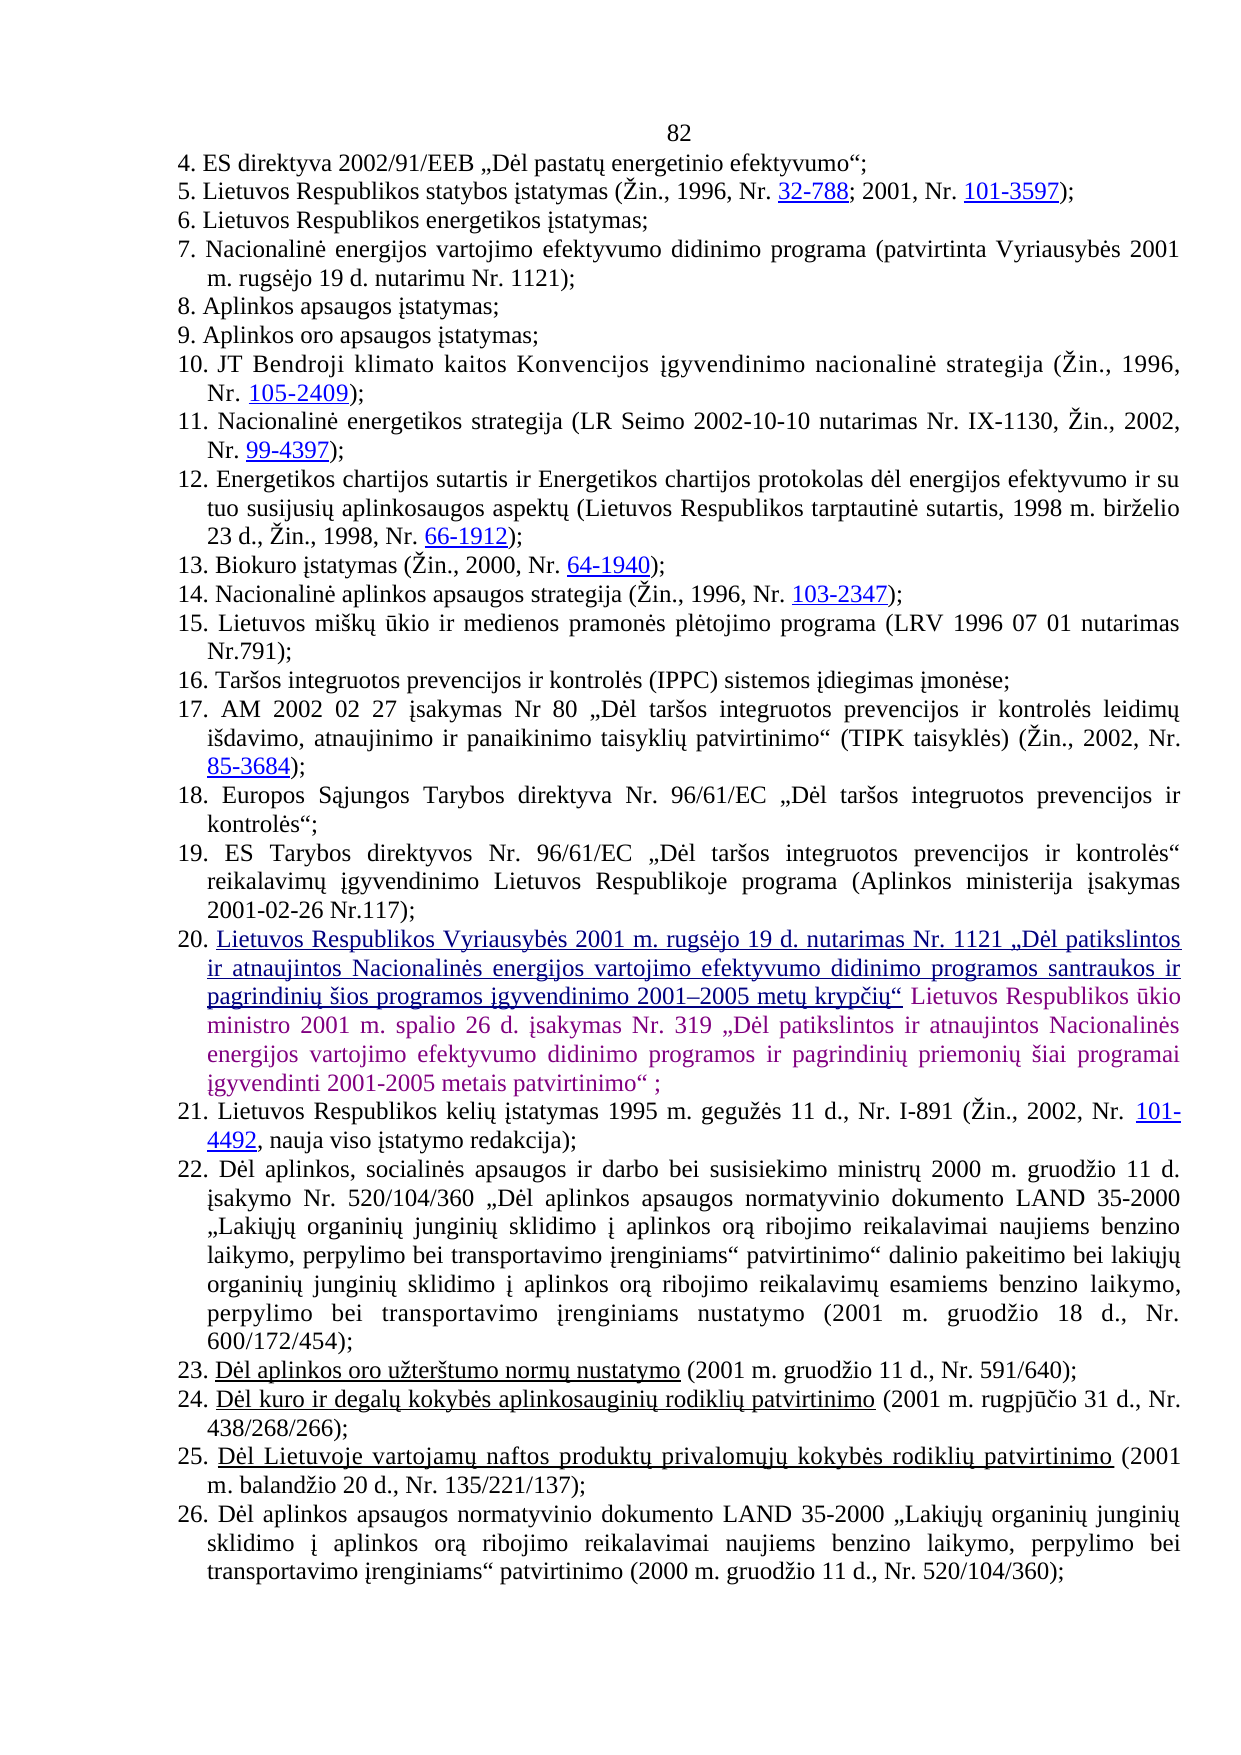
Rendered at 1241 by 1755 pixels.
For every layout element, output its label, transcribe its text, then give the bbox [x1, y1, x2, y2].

text 12. Energetikos chartijos sutartis ir Energetikos chartijos protokolas dėl energijos efektyvumo ir su tuo susijusių aplinkosaugos aspektų (Lietuvos Respublikos tarptautinė sutartis, 1998 m. birželio 23 d., Žin., 1998, Nr. 66-1912); [177, 464, 1181, 550]
text 9. Aplinkos oro apsaugos įstatymas; [177, 320, 1181, 349]
text 11. Nacionalinė energetikos strategija (LR Seimo 2002-10-10 nutarimas Nr. IX-1130, Žin., 2002, Nr. 99-4397); [177, 406, 1181, 464]
text 10. JT Bendroji klimato kaitos Konvencijos įgyvendinimo nacionalinė strategija (Žin., 1996, Nr. 105-2409); [177, 349, 1181, 406]
text 19. ES Tarybos direktyvos Nr. 96/61/EC „Dėl taršos integruotos prevencijos ir kontrolės“ reikalavimų įgyvendinimo Lietuvos Respublikoje programa (Aplinkos ministerija įsakymas 2001-02-26 Nr.117); [177, 838, 1181, 924]
text 24. Dėl kuro ir degalų kokybės aplinkosauginių rodiklių patvirtinimo (2001 m. rugpjūčio 31 d., Nr. 438/268/266); [177, 1384, 1181, 1441]
text 13. Biokuro įstatymas (Žin., 2000, Nr. 64-1940); [177, 550, 1181, 579]
text 22. Dėl aplinkos, socialinės apsaugos ir darbo bei susisiekimo ministrų 2000 m. gruodžio 11 d. įsakymo Nr. 520/104/360 „Dėl aplinkos apsaugos normatyvinio dokumento LAND 35-2000 „Lakiųjų organinių junginių sklidimo į aplinkos orą ribojimo reikalavimai naujiems benzino laikymo, perpylimo bei transportavimo įrenginiams“ patvirtinimo“ dalinio pakeitimo bei lakiųjų organinių junginių sklidimo į aplinkos orą ribojimo reikalavimų esamiems benzino laikymo, perpylimo bei transportavimo įrenginiams nustatymo (2001 m. gruodžio 18 d., Nr. 600/172/454); [177, 1154, 1181, 1355]
text 15. Lietuvos miškų ūkio ir medienos pramonės plėtojimo programa (LRV 1996 07 01 nutarimas Nr.791); [177, 608, 1181, 665]
text 23. Dėl aplinkos oro užterštumo normų nustatymo (2001 m. gruodžio 11 d., Nr. 591/640); [177, 1355, 1181, 1384]
text 5. Lietuvos Respublikos statybos įstatymas (Žin., 1996, Nr. 32-788; 2001, Nr. 101-3597); [177, 176, 1181, 205]
text 6. Lietuvos Respublikos energetikos įstatymas; [177, 205, 1181, 234]
text 4. ES direktyva 2002/91/EEB „Dėl pastatų energetinio efektyvumo“; [177, 148, 1181, 176]
text 18. Europos Sąjungos Tarybos direktyva Nr. 96/61/EC „Dėl taršos integruotos prevencijos ir kontrolės“; [177, 780, 1181, 838]
text 14. Nacionalinė aplinkos apsaugos strategija (Žin., 1996, Nr. 103-2347); [177, 579, 1181, 608]
text 26. Dėl aplinkos apsaugos normatyvinio dokumento LAND 35-2000 „Lakiųjų organinių junginių sklidimo į aplinkos orą ribojimo reikalavimai naujiems benzino laikymo, perpylimo bei transportavimo įrenginiams“ patvirtinimo (2000 m. gruodžio 11 d., Nr. 520/104/360); [177, 1499, 1181, 1585]
text 7. Nacionalinė energijos vartojimo efektyvumo didinimo programa (patvirtinta Vyriausybės 2001 m. rugsėjo 19 d. nutarimu Nr. 1121); [177, 234, 1181, 291]
text 17. AM 2002 02 27 įsakymas Nr 80 „Dėl taršos integruotos prevencijos ir kontrolės leidimų išdavimo, atnaujinimo ir panaikinimo taisyklių patvirtinimo“ (TIPK taisyklės) (Žin., 2002, Nr. 85-3684); [177, 694, 1181, 780]
text 8. Aplinkos apsaugos įstatymas; [177, 291, 1181, 320]
text 21. Lietuvos Respublikos kelių įstatymas 1995 m. gegužės 11 d., Nr. I-891 (Žin., 2002, Nr. 101-4492, nauja viso įstatymo redakcija); [177, 1096, 1181, 1154]
text 20. Lietuvos Respublikos Vyriausybės 2001 m. rugsėjo 19 d. nutarimas Nr. 1121 „Dėl patikslintos ir atnaujintos Nacionalinės energijos vartojimo efektyvumo didinimo programos santraukos ir pagrindinių šios programos įgyvendinimo 2001–2005 metų krypčių“ Lietuvos Respublikos ūkio ministro 2001 m. spalio 26 d. įsakymas Nr. 319 „Dėl patikslintos ir atnaujintos Nacionalinės energijos vartojimo efektyvumo didinimo programos ir pagrindinių priemonių šiai programai įgyvendinti 2001-2005 metais patvirtinimo“ ; [177, 924, 1181, 1096]
text 25. Dėl Lietuvoje vartojamų naftos produktų privalomųjų kokybės rodiklių patvirtinimo (2001 m. balandžio 20 d., Nr. 135/221/137); [177, 1441, 1181, 1499]
text 16. Taršos integruotos prevencijos ir kontrolės (IPPC) sistemos įdiegimas įmonėse; [177, 665, 1181, 694]
